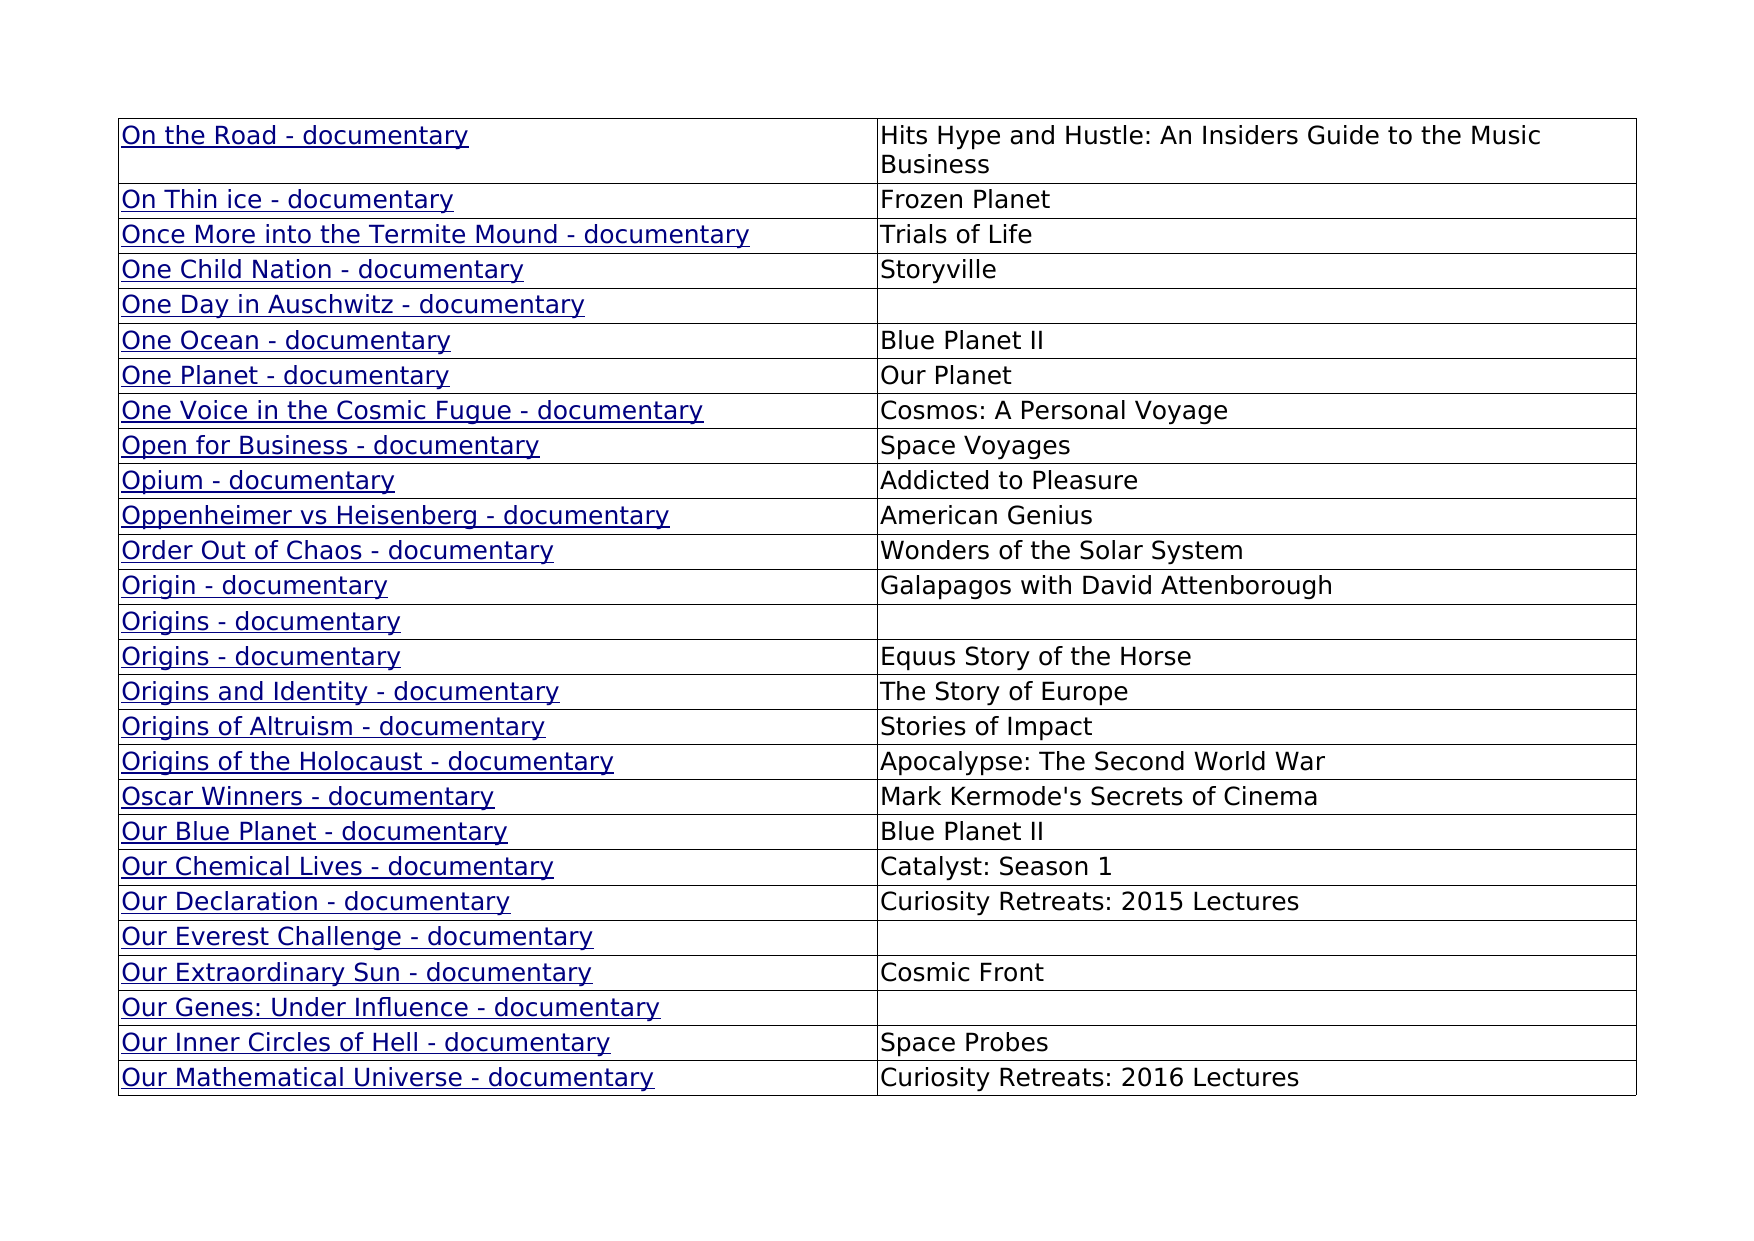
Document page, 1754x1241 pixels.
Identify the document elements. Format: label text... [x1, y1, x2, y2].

table_cell American Genius [878, 499, 1636, 533]
table_cell On the Road - documentary [119, 119, 877, 182]
table_cell One Ocean - documentary [119, 324, 877, 358]
table_cell Apocalypse: The Second World War [878, 745, 1636, 779]
table_cell One Day in Auschwitz - documentary [119, 289, 877, 323]
table_cell Origins - documentary [119, 640, 877, 674]
table_cell Hits Hype and Hustle: An Insiders Guide to the Music Business [878, 119, 1636, 182]
table_cell Galapagos with David Attenborough [878, 570, 1636, 604]
table_cell One Planet - documentary [119, 359, 877, 393]
table_cell [878, 605, 1636, 639]
table_cell Origins and Identity - documentary [119, 675, 877, 709]
table_cell Open for Business - documentary [119, 429, 877, 463]
table_cell Our Blue Planet - documentary [119, 815, 877, 849]
table_cell Opium - documentary [119, 464, 877, 498]
table_cell Oppenheimer vs Heisenberg - documentary [119, 499, 877, 533]
table_cell On Thin ice - documentary [119, 184, 877, 217]
table_cell Our Chemical Lives - documentary [119, 850, 877, 884]
table_cell [878, 991, 1636, 1025]
table_cell Curiosity Retreats: 2016 Lectures [878, 1061, 1636, 1095]
table_cell Blue Planet II [878, 324, 1636, 358]
table_cell Stories of Impact [878, 710, 1636, 744]
table_cell Order Out of Chaos - documentary [119, 535, 877, 568]
table_cell Storyville [878, 254, 1636, 288]
table_cell Equus Story of the Horse [878, 640, 1636, 674]
table_cell One Voice in the Cosmic Fugue - documentary [119, 394, 877, 428]
table_cell Our Inner Circles of Hell - documentary [119, 1026, 877, 1060]
table_cell Wonders of the Solar System [878, 535, 1636, 568]
table_cell Cosmic Front [878, 956, 1636, 990]
table_cell Oscar Winners - documentary [119, 780, 877, 814]
table_cell [878, 921, 1636, 955]
table_cell Space Voyages [878, 429, 1636, 463]
table_cell Addicted to Pleasure [878, 464, 1636, 498]
table_cell Our Extraordinary Sun - documentary [119, 956, 877, 990]
table_cell Mark Kermode's Secrets of Cinema [878, 780, 1636, 814]
table_cell Origin - documentary [119, 570, 877, 604]
table_cell Frozen Planet [878, 184, 1636, 217]
table_cell [878, 289, 1636, 323]
table_cell Curiosity Retreats: 2015 Lectures [878, 886, 1636, 919]
table_cell Our Mathematical Universe - documentary [119, 1061, 877, 1095]
table_cell Origins of Altruism - documentary [119, 710, 877, 744]
table_cell One Child Nation - documentary [119, 254, 877, 288]
table_cell Once More into the Termite Mound - documentary [119, 219, 877, 253]
table_cell Our Everest Challenge - documentary [119, 921, 877, 955]
table_cell Origins of the Holocaust - documentary [119, 745, 877, 779]
table_cell Origins - documentary [119, 605, 877, 639]
table_cell Trials of Life [878, 219, 1636, 253]
table_cell Our Declaration - documentary [119, 886, 877, 919]
table_cell Our Genes: Under Influence - documentary [119, 991, 877, 1025]
table_cell Blue Planet II [878, 815, 1636, 849]
table_cell Cosmos: A Personal Voyage [878, 394, 1636, 428]
table_cell Space Probes [878, 1026, 1636, 1060]
table_cell Our Planet [878, 359, 1636, 393]
table_cell Catalyst: Season 1 [878, 850, 1636, 884]
table_cell The Story of Europe [878, 675, 1636, 709]
